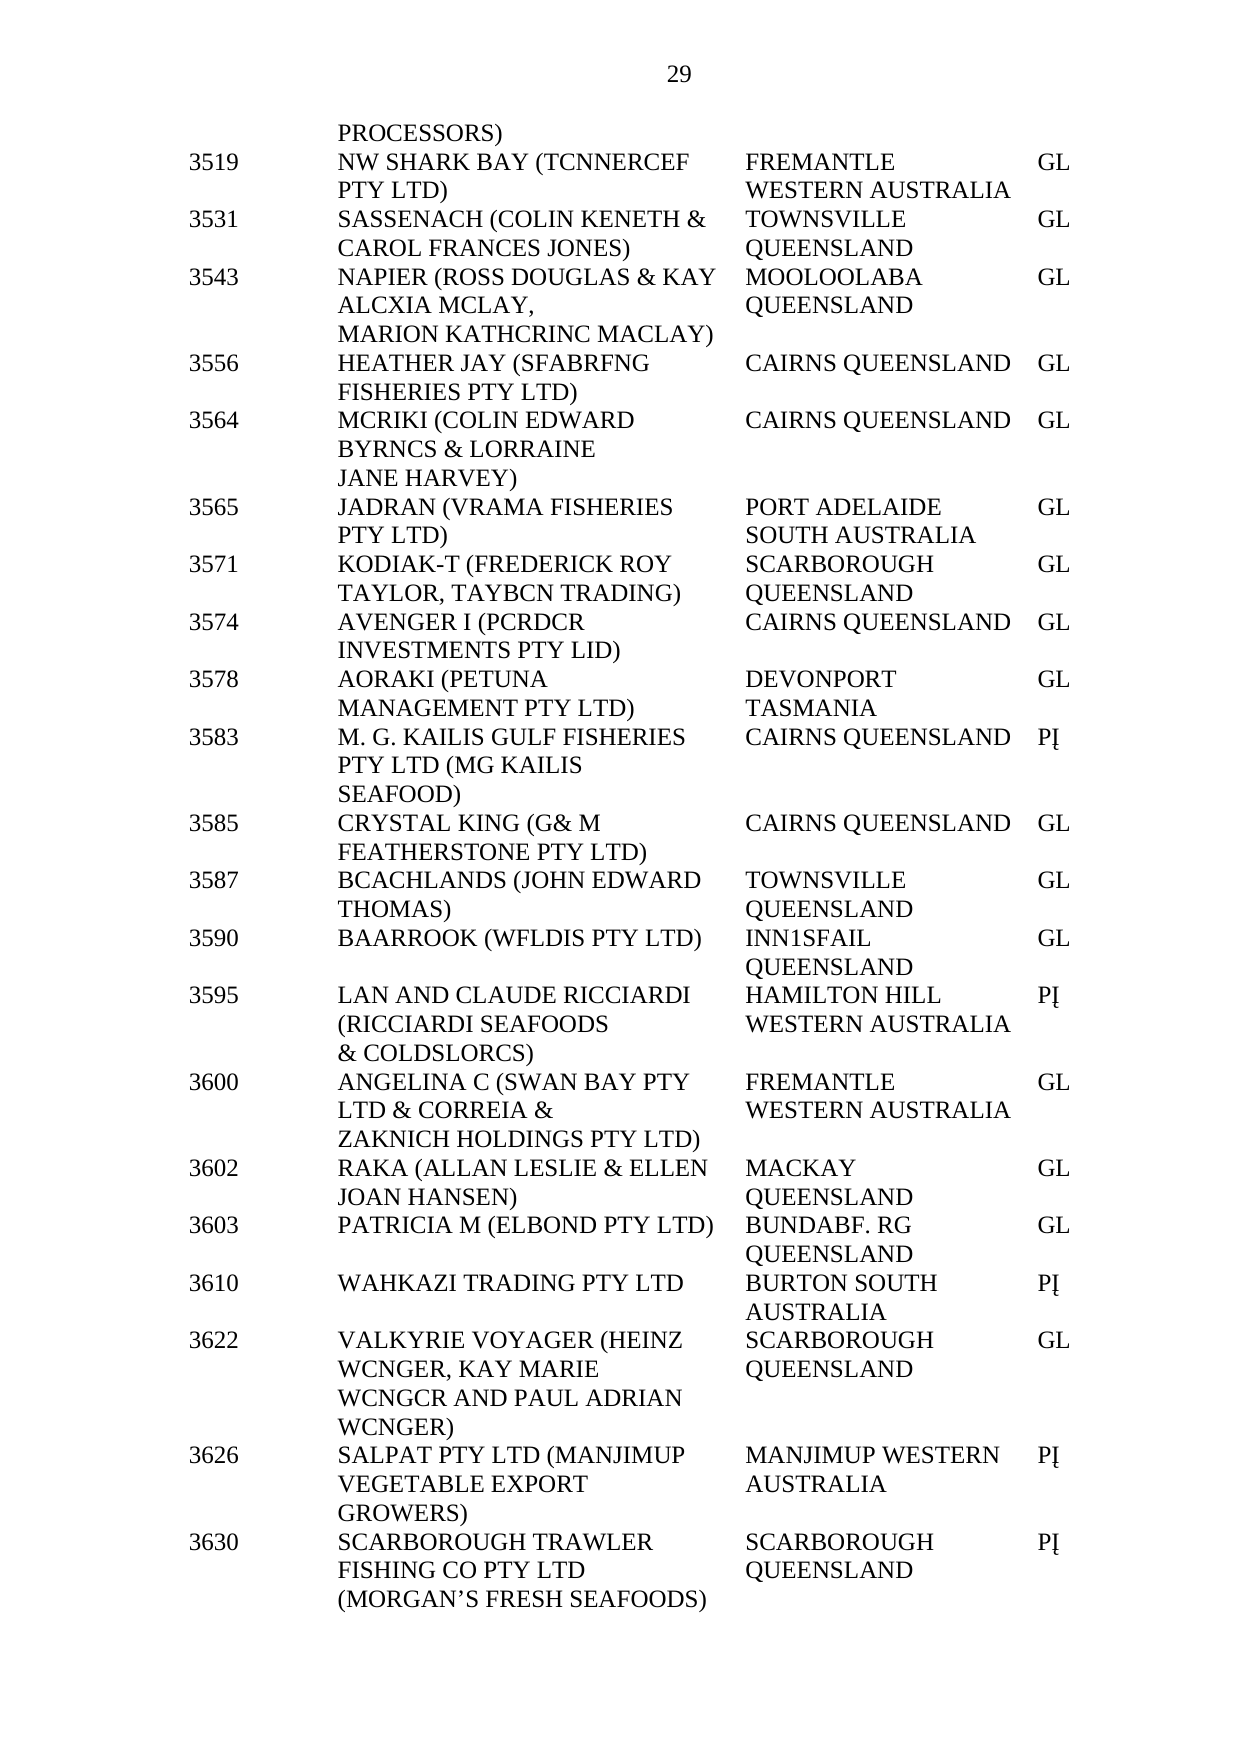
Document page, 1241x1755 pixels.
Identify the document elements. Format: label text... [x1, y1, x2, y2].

table_cell 3565 [177, 492, 326, 549]
table_cell PĮ [1026, 1268, 1181, 1326]
table_cell Mcriki (Colin Edward Byrncs & Lorraine [326, 406, 734, 463]
table_cell PĮ [1026, 722, 1181, 779]
table_cell GL [1026, 549, 1181, 607]
table_cell MACKAY QUEENSLAND [734, 1153, 1026, 1211]
table_cell 3556 [177, 348, 326, 406]
table_cell [1026, 319, 1181, 348]
table_cell [734, 779, 1026, 808]
table_cell 3583 [177, 722, 326, 779]
table_cell AORAKI (PETUNA MANAGEMENT PTY LTD) [326, 664, 734, 722]
table_cell GL [1026, 348, 1181, 406]
table_cell Salpat Pty Ltd (Manjimup Vegetable Export [326, 1441, 734, 1498]
table_cell MANJIMUP WESTERN AUSTRALIA [734, 1441, 1026, 1498]
table_cell GL [1026, 1211, 1181, 1268]
table_cell Wcngcr and Paul Adrian Wcnger) [326, 1383, 734, 1441]
table_cell INN1SFAIL QUEENSLAND [734, 923, 1026, 981]
table_cell Valkyrie Voyager (Heinz Wcnger, Kay Marie [326, 1326, 734, 1383]
table_cell [1026, 1584, 1181, 1613]
table_cell GL [1026, 923, 1181, 981]
table_cell 3587 [177, 866, 326, 923]
table_cell ANGELINA C (SWAN BAY PTY LTD & CORREIA & [326, 1067, 734, 1124]
table_cell 3602 [177, 1153, 326, 1211]
table_cell [734, 1584, 1026, 1613]
table_cell CAIRNS QUEENSLAND [734, 348, 1026, 406]
table_cell GL [1026, 147, 1181, 204]
table_cell [734, 319, 1026, 348]
table_cell PĮ [1026, 981, 1181, 1038]
table_cell (Morgan’s Fresh Seafoods) [326, 1584, 734, 1613]
table_cell SCARBOROUGH QUEENSLAND [734, 1527, 1026, 1584]
table_cell DEVONPORT TASMANIA [734, 664, 1026, 722]
table_cell Jane Harvey) [326, 463, 734, 492]
table_cell M. G. Kailis Gulf Fisheries Pty Ltd (MG Kailis [326, 722, 734, 779]
table_cell [734, 463, 1026, 492]
table_cell & Coldslorcs) [326, 1038, 734, 1067]
table_cell 3595 [177, 981, 326, 1038]
table_cell PATRICIA M (ELBOND PTY LTD) [326, 1211, 734, 1268]
table_cell GL [1026, 406, 1181, 463]
table_cell BAARROOK (WFLDIS PTY LTD) [326, 923, 734, 981]
table_cell PĮ [1026, 1527, 1181, 1584]
table_cell MOOLOOLABA QUEENSLAND [734, 262, 1026, 319]
table_cell BUNDABF. RG QUEENSLAND [734, 1211, 1026, 1268]
table_cell 3571 [177, 549, 326, 607]
table_cell [1026, 1038, 1181, 1067]
table_cell 3590 [177, 923, 326, 981]
table_cell [177, 1038, 326, 1067]
table_cell CAIRNS QUEENSLAND [734, 406, 1026, 463]
table_cell CAIRNS QUEENSLAND [734, 607, 1026, 664]
table_cell GL [1026, 204, 1181, 262]
table_cell TOWNSVILLE QUEENSLAND [734, 204, 1026, 262]
table_cell 3531 [177, 204, 326, 262]
table_cell GL [1026, 1153, 1181, 1211]
table_cell BURTON SOUTH AUSTRALIA [734, 1268, 1026, 1326]
table_cell ZAKNICH HOLDINGS PTY LTD) [326, 1124, 734, 1153]
table_cell lan and Claude Ricciardi (Ricciardi Seafoods [326, 981, 734, 1038]
table_cell Processors) [326, 118, 734, 147]
table_cell SCARBOROUGH QUEENSLAND [734, 1326, 1026, 1383]
table_cell FREMANTLE WESTERN AUSTRALIA [734, 1067, 1026, 1124]
table_cell Growers) [326, 1498, 734, 1527]
table_cell CAIRNS QUEENSLAND [734, 722, 1026, 779]
table_cell [734, 1124, 1026, 1153]
table_cell GL [1026, 492, 1181, 549]
table_cell Scarborough Trawler Fishing Co Pty Ltd [326, 1527, 734, 1584]
table_cell Avenger I (Pcrdcr Investments Pty Lid) [326, 607, 734, 664]
table_cell 3610 [177, 1268, 326, 1326]
table_cell [1026, 1124, 1181, 1153]
table_cell GL [1026, 808, 1181, 866]
table_cell Jadran (Vrama Fisheries Pty Ltd) [326, 492, 734, 549]
table_cell Marion Kathcrinc Maclay) [326, 319, 734, 348]
table_cell [177, 1498, 326, 1527]
table_cell SASSENACH (COLIN KENETH & CAROL FRANCES JONES) [326, 204, 734, 262]
table_cell TOWNSVILLE QUEENSLAND [734, 866, 1026, 923]
table_cell [734, 1498, 1026, 1527]
table_cell [1026, 1498, 1181, 1527]
table_cell FREMANTLE WESTERN AUSTRALIA [734, 147, 1026, 204]
table_cell Bcachlands (John Edward Thomas) [326, 866, 734, 923]
table_cell NW Shark Bay (Tcnnercef Pty Ltd) [326, 147, 734, 204]
table_cell GL [1026, 1326, 1181, 1383]
table_cell 3585 [177, 808, 326, 866]
table_cell 3543 [177, 262, 326, 319]
table_cell GL [1026, 262, 1181, 319]
table_cell [1026, 1383, 1181, 1441]
table_cell PĮ [1026, 1441, 1181, 1498]
table_cell [734, 1383, 1026, 1441]
table_cell 3622 [177, 1326, 326, 1383]
table_cell 3603 [177, 1211, 326, 1268]
table_cell [1026, 118, 1181, 147]
table_cell 3630 [177, 1527, 326, 1584]
table_cell [177, 779, 326, 808]
table_cell [177, 319, 326, 348]
table_cell SCARBOROUGH QUEENSLAND [734, 549, 1026, 607]
table_cell PORT ADELAIDE SOUTH AUSTRALIA [734, 492, 1026, 549]
table_cell 3519 [177, 147, 326, 204]
table_cell Seafood) [326, 779, 734, 808]
table_cell Kodiak-T (Frederick Roy Taylor, Taybcn Trading) [326, 549, 734, 607]
table_cell 3564 [177, 406, 326, 463]
table_cell GL [1026, 866, 1181, 923]
table_cell HAMILTON HILL WESTERN AUSTRALIA [734, 981, 1026, 1038]
table_cell [177, 118, 326, 147]
table_cell 3578 [177, 664, 326, 722]
table_cell 3626 [177, 1441, 326, 1498]
table_cell [177, 463, 326, 492]
table_cell HEATHER JAY (SFABRFNG FISHERIES PTY LTD) [326, 348, 734, 406]
table_cell 3600 [177, 1067, 326, 1124]
table_cell [177, 1124, 326, 1153]
table_cell GL [1026, 1067, 1181, 1124]
table_cell GL [1026, 607, 1181, 664]
table_cell Napier (Ross Douglas & Kay Alcxia Mclay, [326, 262, 734, 319]
table_cell CAIRNS QUEENSLAND [734, 808, 1026, 866]
table_cell GL [1026, 664, 1181, 722]
table_cell [734, 118, 1026, 147]
table_cell [1026, 779, 1181, 808]
table_cell [177, 1584, 326, 1613]
table_cell CRYSTAL KING (G& M FEATHERSTONE PTY LTD) [326, 808, 734, 866]
table_cell [734, 1038, 1026, 1067]
table_cell [177, 1383, 326, 1441]
table_cell RAKA (ALLAN LESLIE & ELLEN JOAN HANSEN) [326, 1153, 734, 1211]
table_cell 3574 [177, 607, 326, 664]
table_cell [1026, 463, 1181, 492]
table_cell Wahkazi Trading Pty Ltd [326, 1268, 734, 1326]
